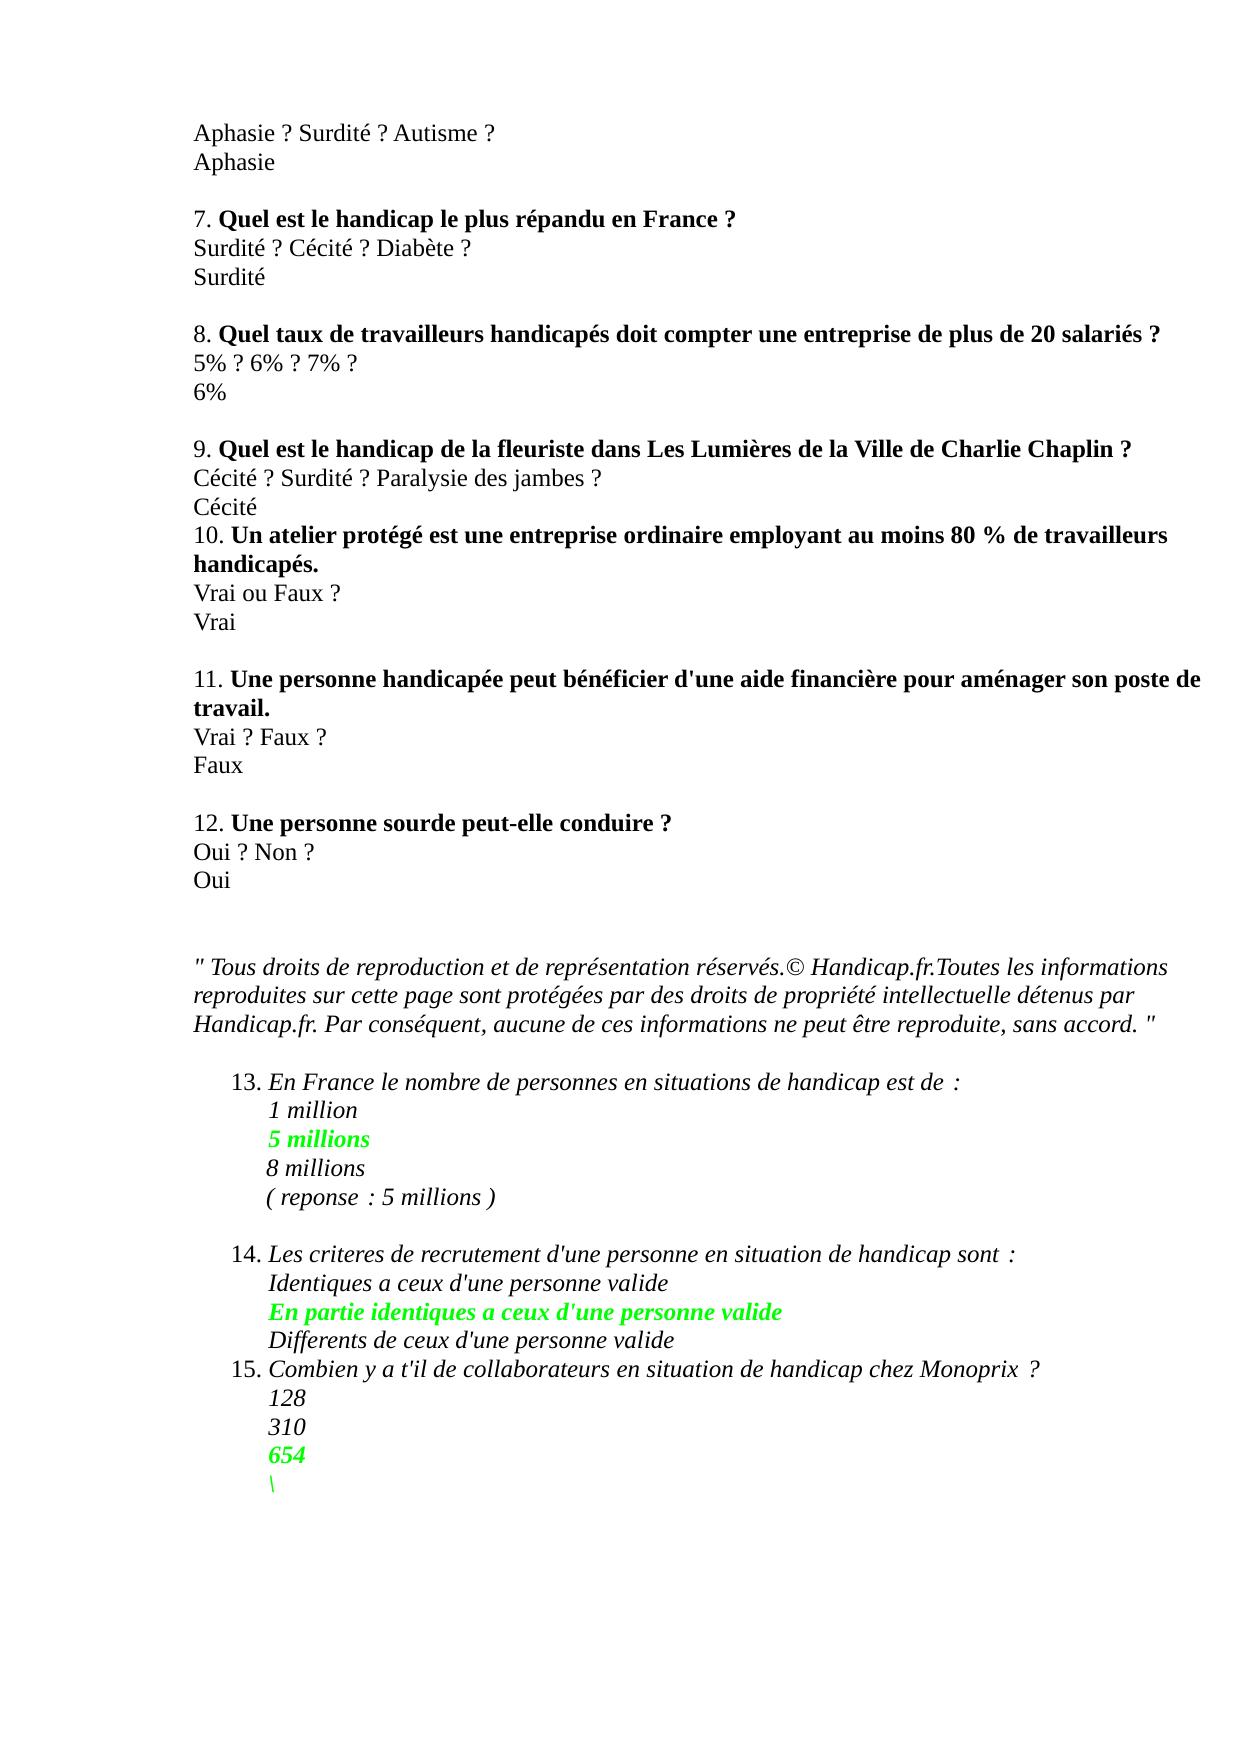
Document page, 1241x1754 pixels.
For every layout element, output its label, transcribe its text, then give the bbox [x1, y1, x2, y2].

list 6% 9. Quel est le handicap de la fleuriste dans Les Lumières de la Ville de Charlie Chaplin ? Cécité ? Surdité ? Paralysie des jambes ? [156, 377, 1240, 492]
list 310 [231, 1412, 1240, 1441]
list Oui " Tous droits de reproduction et de représentation réservés.© Handicap.fr.Toutes les informations reproduites sur cette page sont protégées par des droits de propriété intellectuelle détenus par Handicap.fr. Par conséquent, aucune de ces informations ne peut être reproduite, sans accord. " [156, 866, 1240, 1038]
list Aphasie 7. Quel est le handicap le plus répandu en France ? Surdité ? Cécité ? Diabète ? [156, 147, 1240, 262]
list 5 millions [231, 1124, 1240, 1153]
list Faux 12. Une personne sourde peut-elle conduire ? Oui ? Non ? [156, 751, 1240, 866]
list Surdité 8. Quel taux de travailleurs handicapés doit compter une entreprise de plus de 20 salariés ? 5% ? 6% ? 7% ? [156, 262, 1240, 377]
list Combien y a t'il de collaborateurs en situation de handicap chez Monoprix ? [231, 1354, 1240, 1383]
list 128 [231, 1383, 1240, 1412]
list En partie identiques a ceux d'une personne valide [231, 1297, 1240, 1326]
list En France le nombre de personnes en situations de handicap est de : [231, 1067, 1240, 1096]
list Identiques a ceux d'une personne valide [231, 1268, 1240, 1297]
list 654 [231, 1441, 1240, 1469]
list Vrai 11. Une personne handicapée peut bénéficier d'une aide financière pour aménager son poste de travail. Vrai ? Faux ? [156, 607, 1240, 751]
list Differents de ceux d'une personne valide [231, 1326, 1240, 1354]
list Aphasie ? Surdité ? Autisme ? [156, 118, 1240, 147]
list \ [231, 1469, 1240, 1498]
list 1 million [231, 1096, 1240, 1124]
text 8 millions [118, 1153, 1240, 1182]
text ( reponse : 5 millions ) [118, 1182, 1240, 1211]
list Les criteres de recrutement d'une personne en situation de handicap sont : [231, 1239, 1240, 1268]
list Cécité 10. Un atelier protégé est une entreprise ordinaire employant au moins 80 % de travailleurs handicapés. Vrai ou Faux ? [156, 492, 1240, 607]
